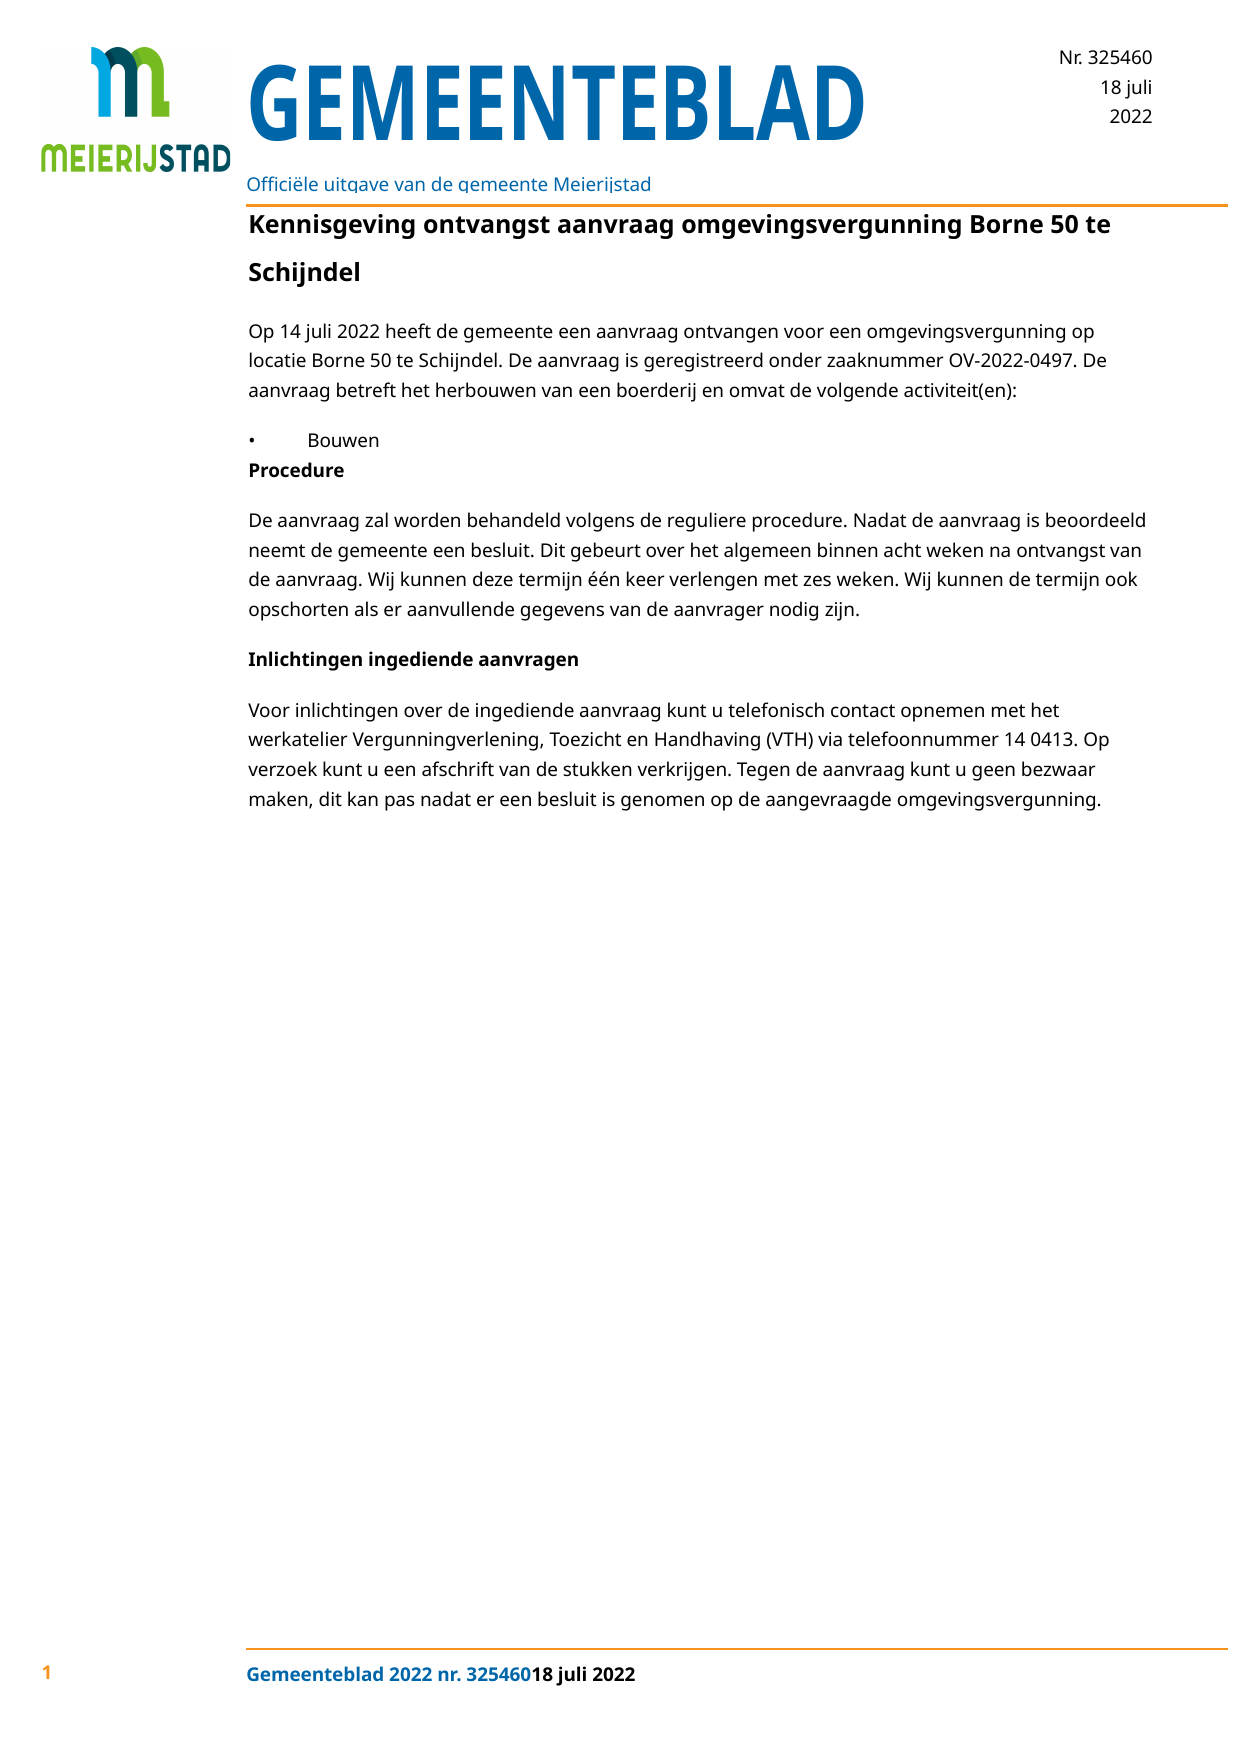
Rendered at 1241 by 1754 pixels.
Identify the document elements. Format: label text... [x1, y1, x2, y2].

text Voor inlichtingen over de ingediende aanvraag kunt u telefonisch contact opnemen met het werkatelier Vergunningverlening, Toezicht en Handhaving (VTH) via telefoonnummer 14 0413. Op verzoek kunt u een afschrift van de stukken verkrijgen. Tegen de aanvraag kunt u geen bezwaar maken, dit kan pas nadat er een besluit is genomen op de aangevraagde omgevingsvergunning. [248, 697, 1152, 812]
text Inlichtingen ingediende aanvragen [248, 647, 1152, 672]
text Kennisgeving ontvangst aanvraag omgevingsvergunning Borne 50 te Schijndel [248, 207, 1152, 288]
text De aanvraag zal worden behandeld volgens de reguliere procedure. Nadat de aanvraag is beoordeeld neemt de gemeente een besluit. Dit gebeurt over het algemeen binnen acht weken na ontvangst van de aanvraag. Wij kunnen deze termijn één keer verlengen met zes weken. Wij kunnen de termijn ook opschorten als er aanvullende gegevens van de aanvrager nodig zijn. [248, 507, 1152, 622]
list Bouwen [248, 427, 1152, 453]
text Procedure [248, 457, 1152, 483]
picture [41, 47, 231, 172]
text Op 14 juli 2022 heeft de gemeente een aanvraag ontvangen voor een omgevingsvergunning op locatie Borne 50 te Schijndel. De aanvraag is geregistreerd onder zaaknummer OV-2022-0497. De aanvraag betreft het herbouwen van een boerderij en omvat de volgende activiteit(en): [248, 318, 1152, 403]
